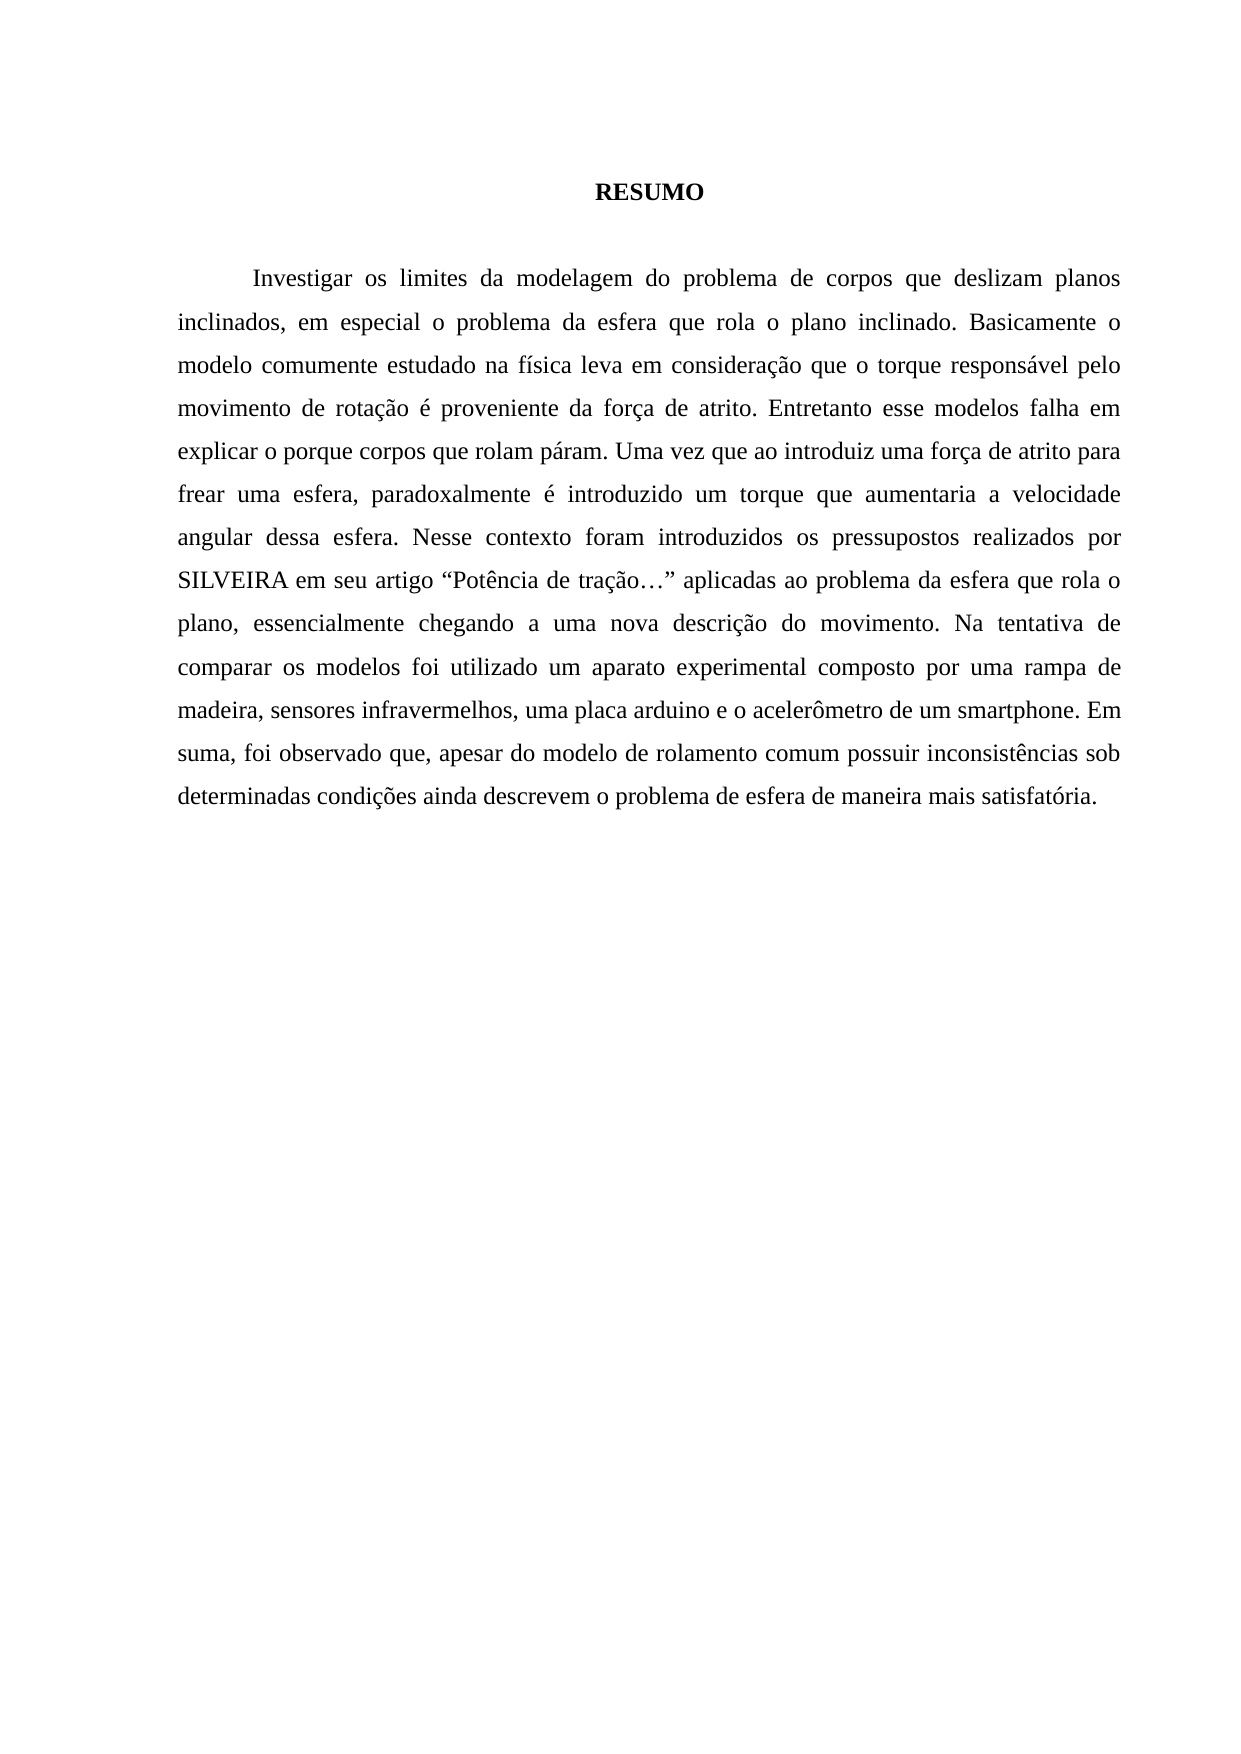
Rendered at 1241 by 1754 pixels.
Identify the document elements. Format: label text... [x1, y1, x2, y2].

text RESUMO [177, 177, 1122, 206]
text Investigar os limites da modelagem do problema de corpos que deslizam planos inclinados, em especial o problema da esfera que rola o plano inclinado. Basicamente o modelo comumente estudado na física leva em consideração que o torque responsável pelo movimento de rotação é proveniente da força de atrito. Entretanto esse modelos falha em explicar o porque corpos que rolam páram. Uma vez que ao introduiz uma força de atrito para frear uma esfera, paradoxalmente é introduzido um torque que aumentaria a velocidade angular dessa esfera. Nesse contexto foram introduzidos os pressupostos realizados por SILVEIRA em seu artigo “Potência de tração…” aplicadas ao problema da esfera que rola o plano, essencialmente chegando a uma nova descrição do movimento. Na tentativa de comparar os modelos foi utilizado um aparato experimental composto por uma rampa de madeira, sensores infravermelhos, uma placa arduino e o acelerômetro de um smartphone. Em suma, foi observado que, apesar do modelo de rolamento comum possuir inconsistências sob determinadas condições ainda descrevem o problema de esfera de maneira mais satisfatória. [177, 263, 1122, 810]
